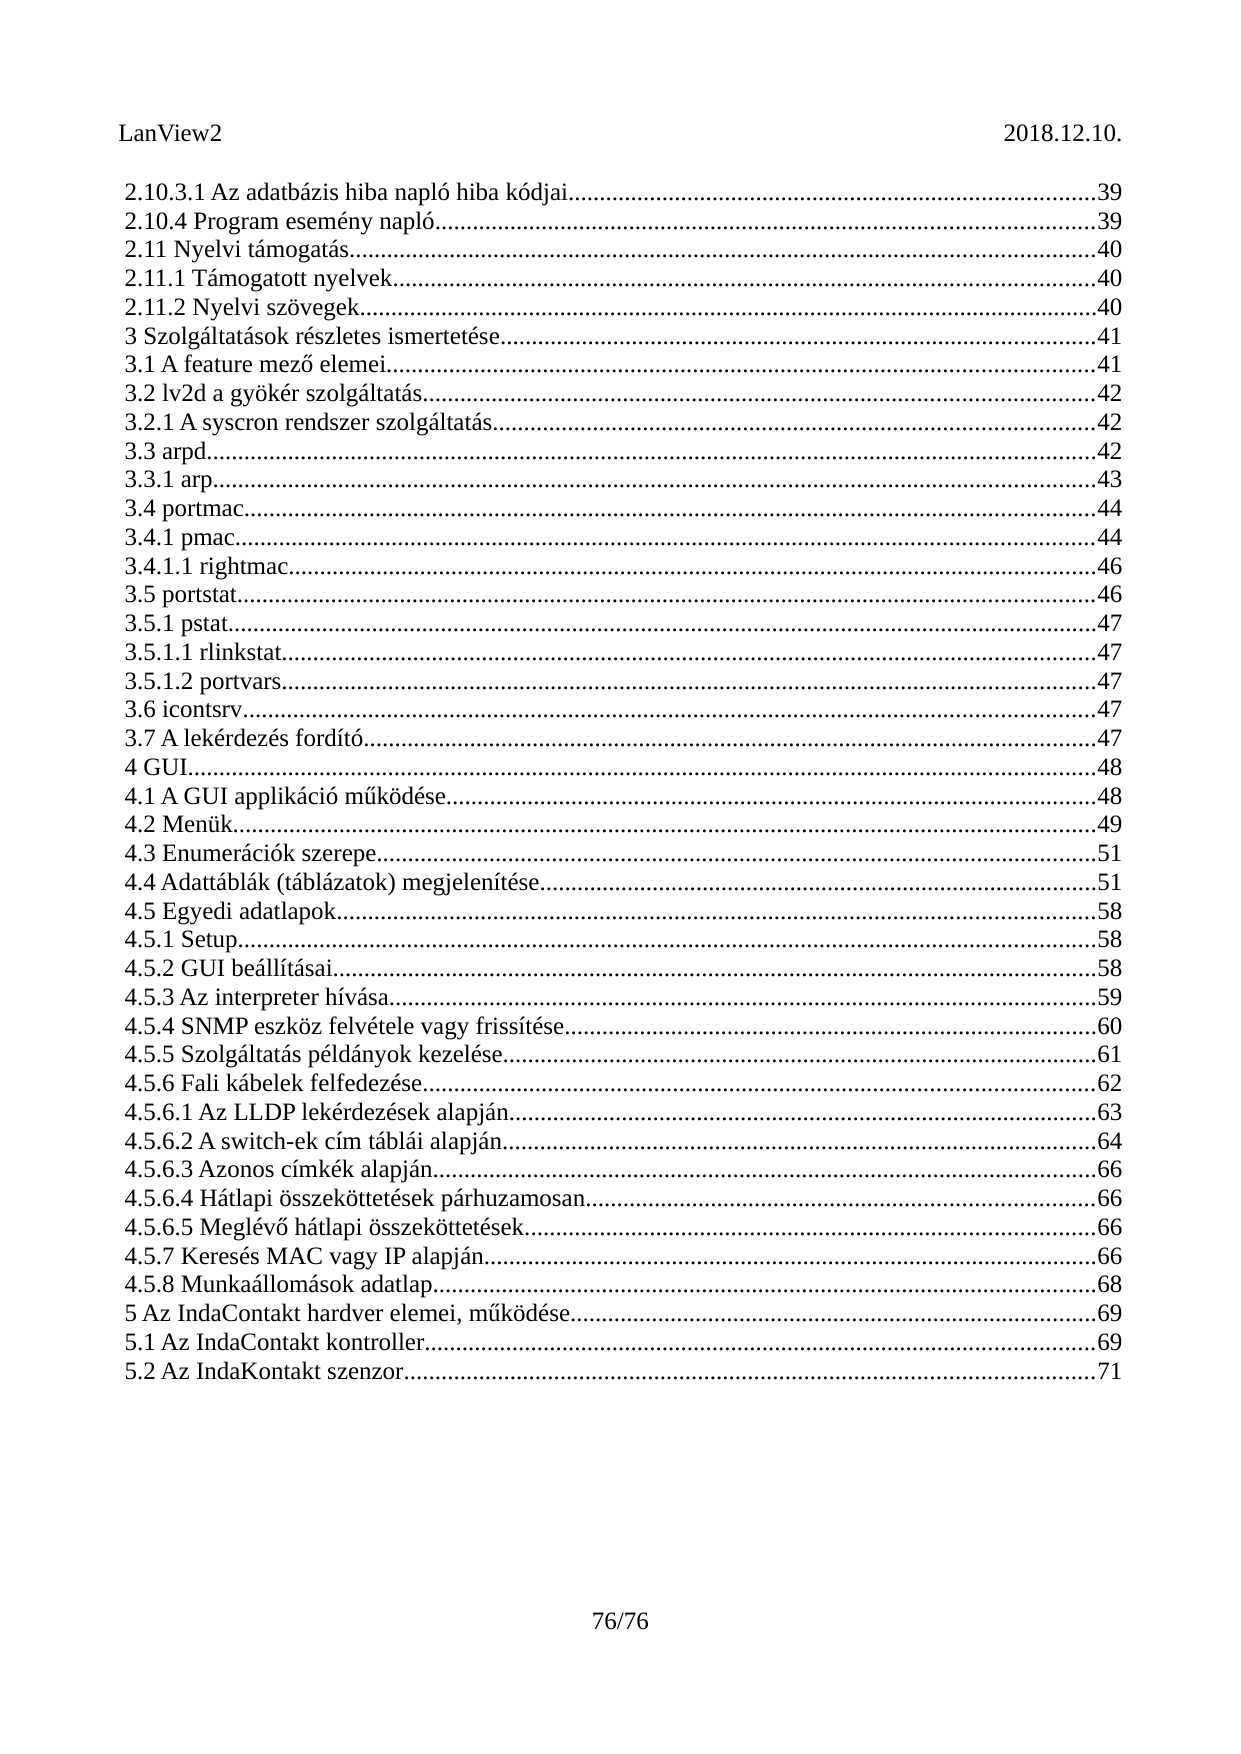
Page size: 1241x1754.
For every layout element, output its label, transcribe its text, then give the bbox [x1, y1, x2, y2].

text 4.4 Adattáblák (táblázatok) megjelenítése 51 [118, 867, 1122, 896]
text 2.11 Nyelvi támogatás 40 [118, 234, 1122, 263]
text 4.5.3 Az interpreter hívása 59 [118, 982, 1122, 1011]
text 3.5 portstat 46 [118, 579, 1122, 608]
text 3.5.1.2 portvars 47 [118, 666, 1122, 694]
text 3.2.1 A syscron rendszer szolgáltatás 42 [118, 407, 1122, 436]
text 4 GUI 48 [118, 752, 1122, 781]
text 4.3 Enumerációk szerepe 51 [118, 838, 1122, 867]
text 2.10.4 Program esemény napló 39 [118, 206, 1122, 234]
text 3.4 portmac 44 [118, 493, 1122, 522]
text 4.5.6.1 Az LLDP lekérdezések alapján 63 [118, 1097, 1122, 1126]
text 3 Szolgáltatások részletes ismertetése 41 [118, 321, 1122, 349]
text 4.5.4 SNMP eszköz felvétele vagy frissítése 60 [118, 1011, 1122, 1039]
text 3.2 lv2d a gyökér szolgáltatás 42 [118, 378, 1122, 407]
text 5 Az IndaContakt hardver elemei, működése 69 [118, 1298, 1122, 1327]
text 4.5.6.4 Hátlapi összeköttetések párhuzamosan 66 [118, 1183, 1122, 1212]
text 4.2 Menük 49 [118, 809, 1122, 838]
text 2.10.3.1 Az adatbázis hiba napló hiba kódjai 39 [118, 177, 1122, 206]
text 4.5.2 GUI beállításai 58 [118, 953, 1122, 982]
text 3.3 arpd 42 [118, 436, 1122, 464]
text 3.4.1.1 rightmac 46 [118, 551, 1122, 579]
text 4.5.6.3 Azonos címkék alapján 66 [118, 1154, 1122, 1183]
text 3.6 icontsrv 47 [118, 694, 1122, 723]
text 2.11.2 Nyelvi szövegek 40 [118, 292, 1122, 321]
text 3.3.1 arp 43 [118, 464, 1122, 493]
text 5.1 Az IndaContakt kontroller 69 [118, 1327, 1122, 1356]
text 4.5.6.5 Meglévő hátlapi összeköttetések. 66 [118, 1212, 1122, 1241]
text 3.4.1 pmac 44 [118, 522, 1122, 551]
text 5.2 Az IndaKontakt szenzor 71 [118, 1356, 1122, 1384]
text 4.5.7 Keresés MAC vagy IP alapján 66 [118, 1241, 1122, 1269]
text 4.5 Egyedi adatlapok 58 [118, 896, 1122, 924]
text 4.5.6 Fali kábelek felfedezése 62 [118, 1068, 1122, 1097]
text 2.11.1 Támogatott nyelvek 40 [118, 263, 1122, 292]
text 4.5.5 Szolgáltatás példányok kezelése 61 [118, 1039, 1122, 1068]
text 3.5.1.1 rlinkstat 47 [118, 637, 1122, 666]
text 4.5.1 Setup 58 [118, 924, 1122, 953]
text 3.1 A feature mező elemei 41 [118, 349, 1122, 378]
text 4.5.8 Munkaállomások adatlap 68 [118, 1269, 1122, 1298]
text 3.5.1 pstat 47 [118, 608, 1122, 637]
text 4.1 A GUI applikáció működése 48 [118, 781, 1122, 809]
text 4.5.6.2 A switch-ek cím táblái alapján 64 [118, 1126, 1122, 1154]
text 3.7 A lekérdezés fordító 47 [118, 723, 1122, 752]
